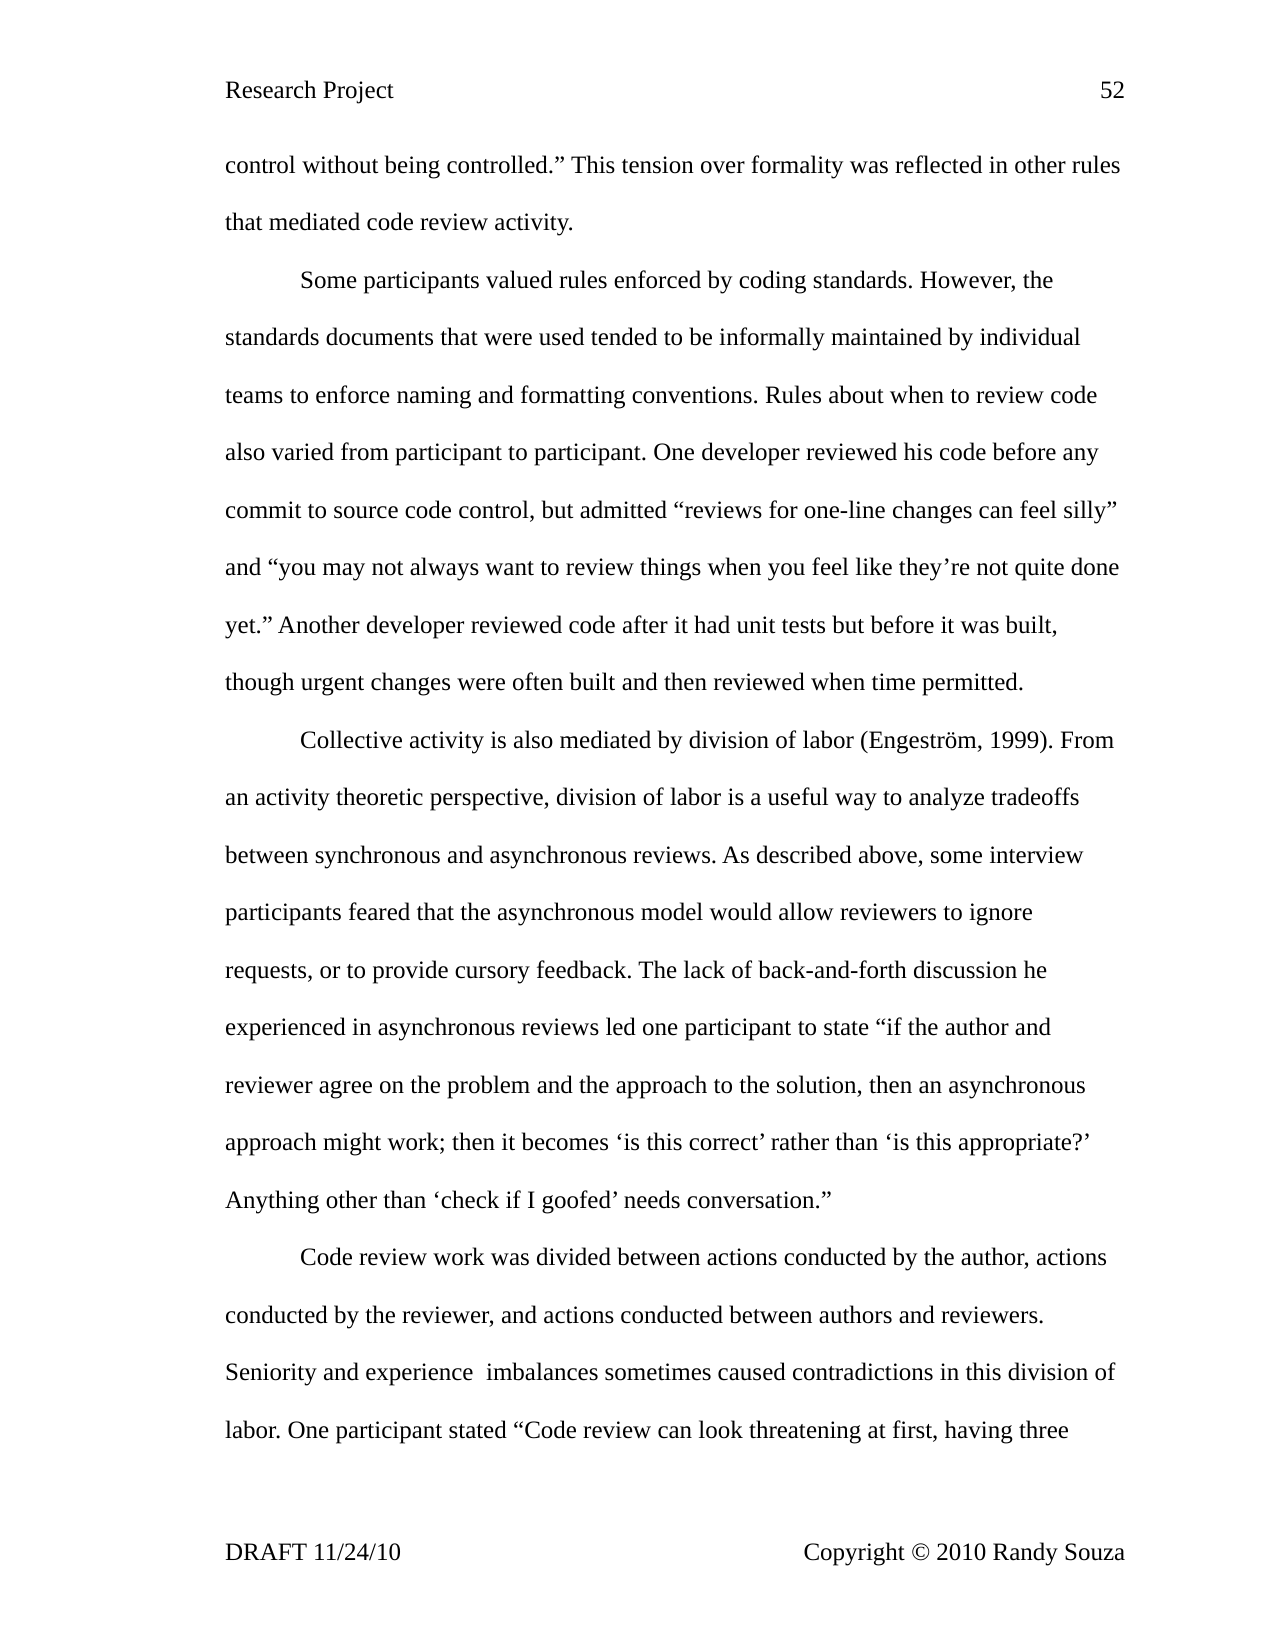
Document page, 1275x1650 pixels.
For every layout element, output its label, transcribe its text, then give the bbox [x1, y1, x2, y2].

text Code review work was divided between actions conducted by the author, actions conducted by the reviewer, and actions conducted between authors and reviewers. Seniority and experience imbalances sometimes caused contradictions in this division of labor. One participant stated “Code review can look threatening at first, having three [225, 1242, 1125, 1444]
text control without being controlled.” This tension over formality was reflected in other rules that mediated code review activity. [225, 150, 1125, 236]
text Collective activity is also mediated by division of labor (Engeström, 1999). From an activity theoretic perspective, division of labor is a useful way to analyze tradeoffs between synchronous and asynchronous reviews. As described above, some interview participants feared that the asynchronous model would allow reviewers to ignore requests, or to provide cursory feedback. The lack of back-and-forth discussion he experienced in asynchronous reviews led one participant to state “if the author and reviewer agree on the problem and the approach to the solution, then an asynchronous approach might work; then it becomes ‘is this correct’ rather than ‘is this appropriate?’ Anything other than ‘check if I goofed’ needs conversation.” [225, 725, 1125, 1214]
text Some participants valued rules enforced by coding standards. However, the standards documents that were used tended to be informally maintained by individual teams to enforce naming and formatting conventions. Rules about when to review code also varied from participant to participant. One developer reviewed his code before any commit to source code control, but admitted “reviews for one-line changes can feel silly” and “you may not always want to review things when you feel like they’re not quite done yet.” Another developer reviewed code after it had unit tests but before it was built, though urgent changes were often built and then reviewed when time permitted. [225, 265, 1125, 696]
